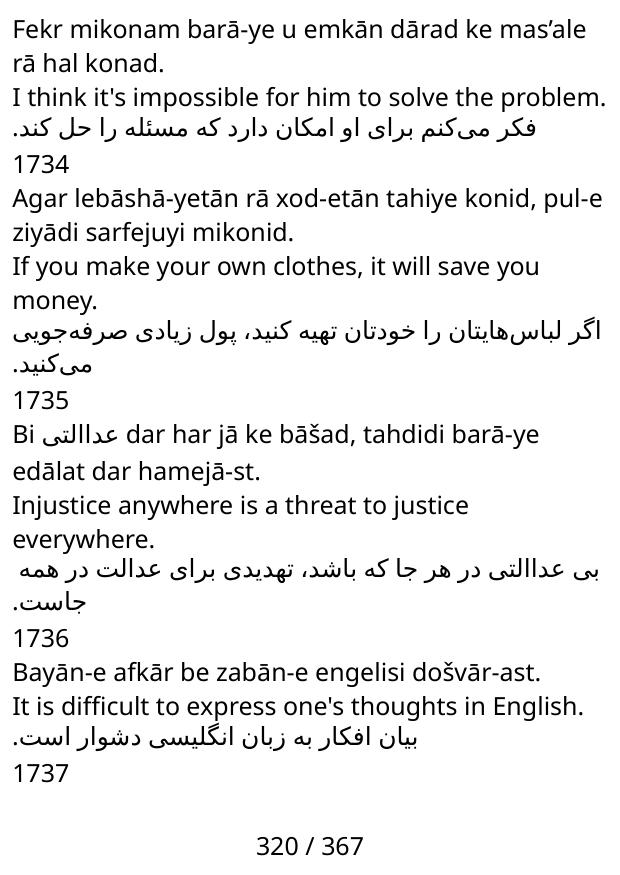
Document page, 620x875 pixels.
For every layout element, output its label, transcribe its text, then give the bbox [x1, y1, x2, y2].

text I think it's impossible for him to solve the problem. [12, 80, 607, 114]
text 1736 [12, 621, 607, 655]
text 1734 [12, 147, 607, 181]
text 1737 [12, 756, 607, 789]
text اگر لباس‌هایتان را خودتان تهیه کنید، پول زیادی صرفه‌جویی می‌کنید. [12, 317, 607, 382]
text بی عداالتی در هر جا که باشد، تهدیدی برای عدالت در همه جاست. [12, 556, 607, 621]
text بیان افکار به زبان انگلیسی دشوار است. [12, 723, 607, 756]
text It is difficult to express one's thoughts in English. [12, 689, 607, 723]
text Agar lebās‌hā-yetān rā xod-etān tahiye konid, pul-e ziyādi sarfejuyi mi‌konid. [12, 181, 607, 249]
text Bi عداالتی dar har jā ke bāšad, tahdidi barā-ye edālat dar hamejā-st. [12, 416, 607, 487]
text If you make your own clothes, it will save you money. [12, 249, 607, 317]
text Bayān-e afkār be zabān-e engelisi došvār-ast. [12, 655, 607, 689]
text 1735 [12, 382, 607, 416]
text فکر می‌کنم برای او امکان دارد که مسئله را حل کند. [12, 114, 607, 147]
text Injustice anywhere is a threat to justice everywhere. [12, 487, 607, 556]
text Fekr mi‌konam barā-ye u emkān dārad ke mas’ale rā hal konad. [12, 12, 607, 80]
